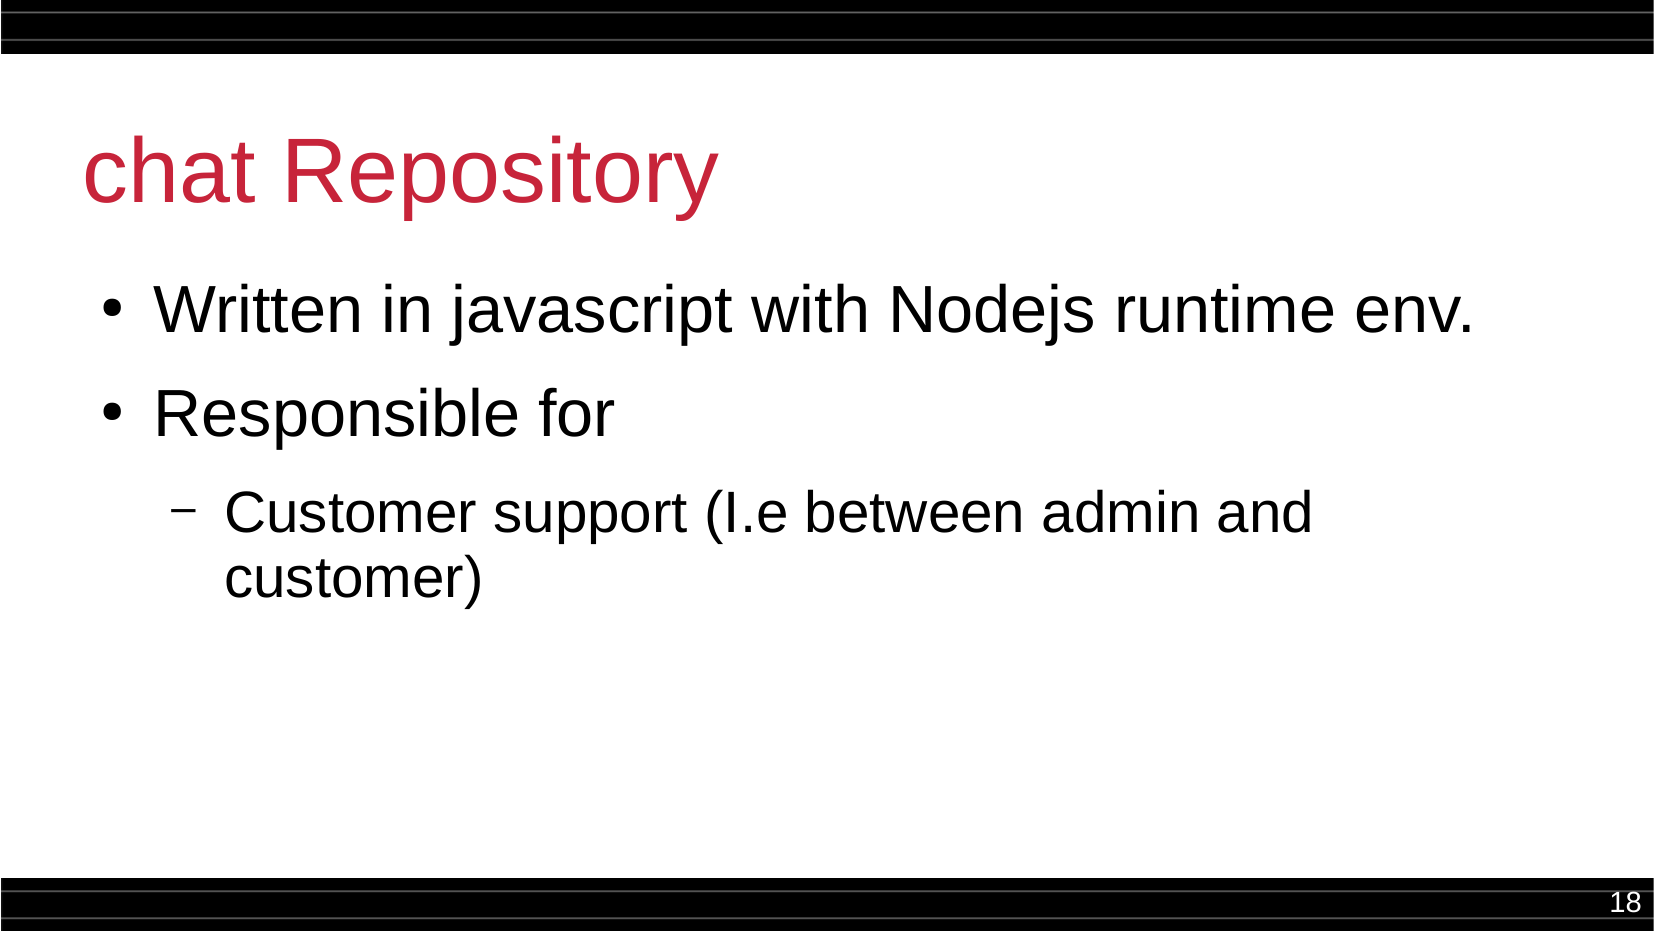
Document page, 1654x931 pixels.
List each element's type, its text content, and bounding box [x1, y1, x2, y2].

picture [1, 0, 1654, 54]
list Written in javascript with Nodejs runtime env. Responsible for Customer support (I.e between admin and customer) [82, 271, 1571, 758]
picture [1, 878, 1654, 931]
title chat Repository [82, 92, 1571, 249]
